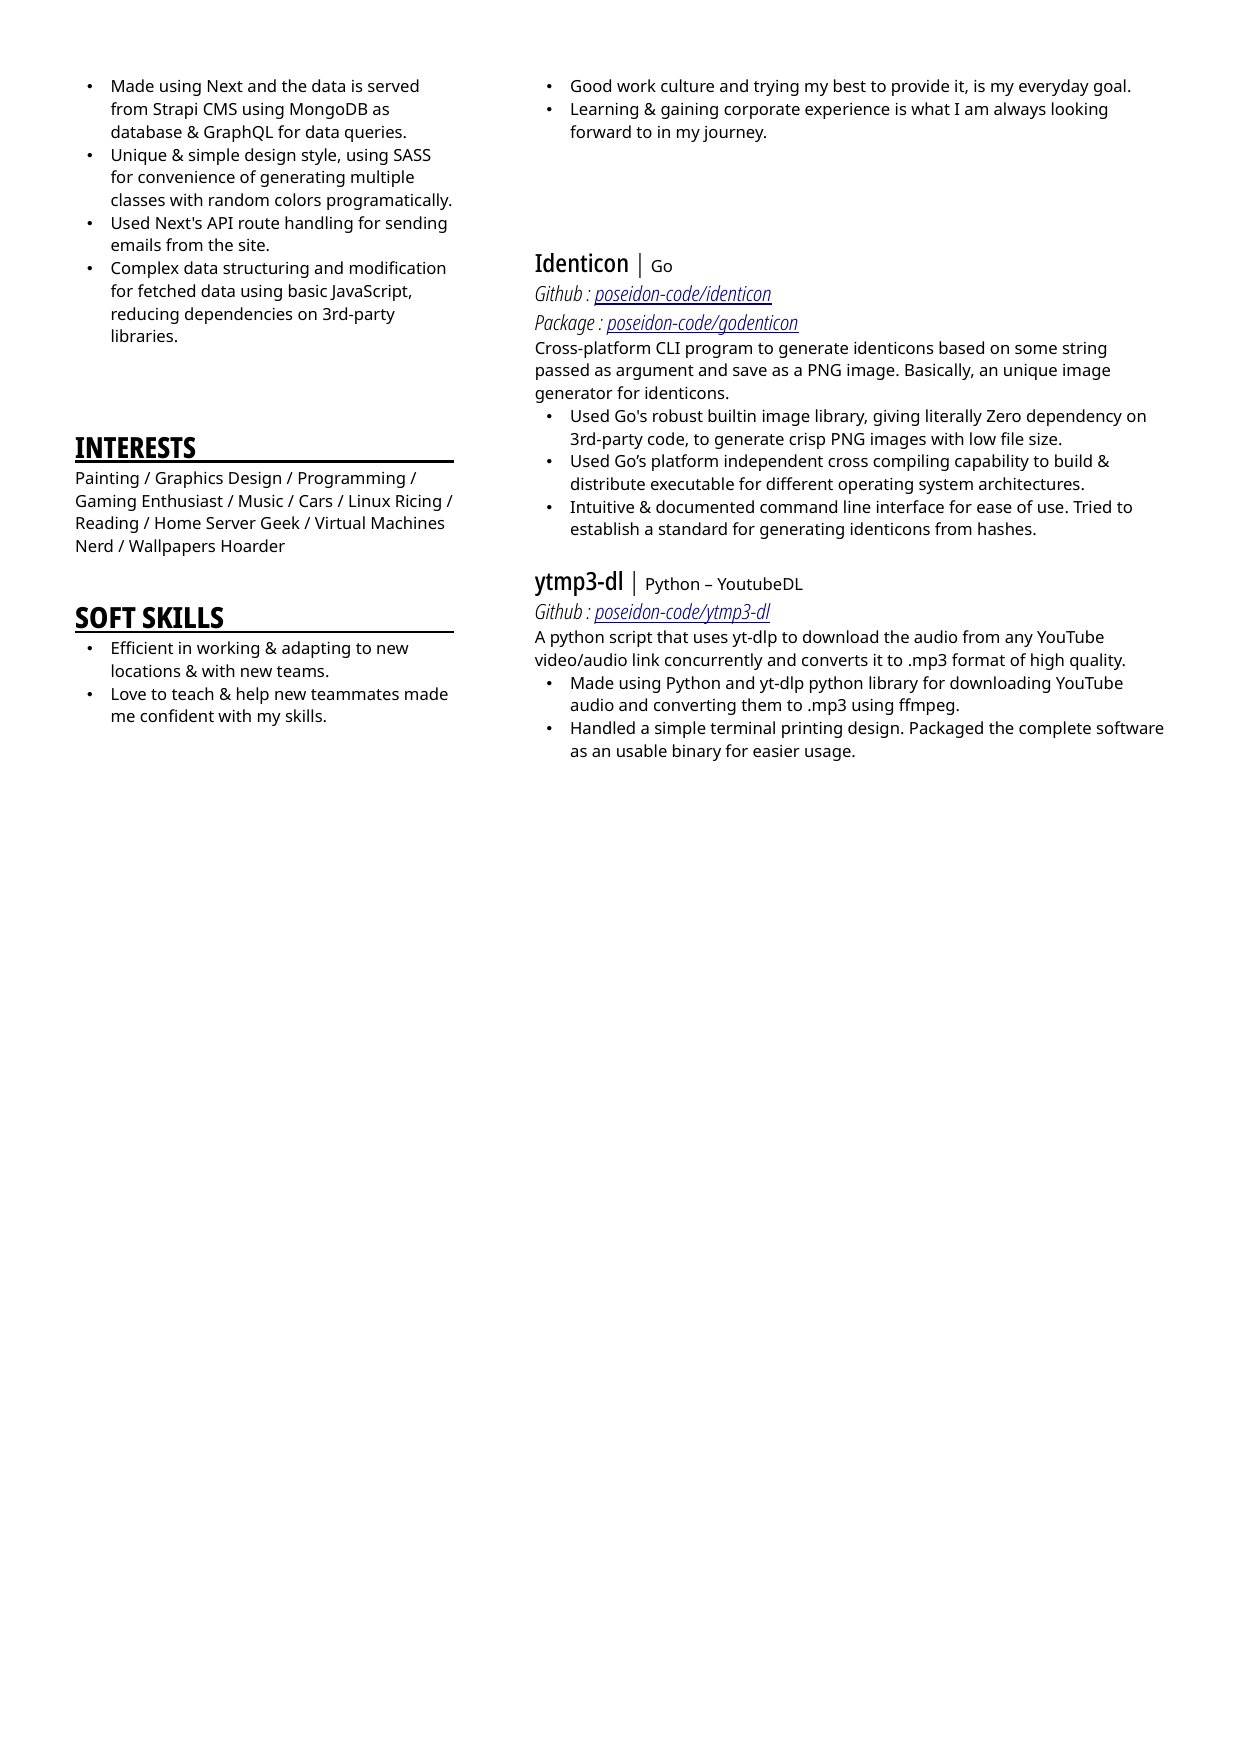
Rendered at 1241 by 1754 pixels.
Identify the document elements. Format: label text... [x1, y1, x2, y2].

list Efficient in working & adapting to new locations & with new teams. [87, 637, 458, 682]
list Used Next's API route handling for sending emails from the site. [87, 211, 458, 257]
list Made using Python and yt-dlp python library for downloading YouTube audio and converting them to .mp3 using ffmpeg. [546, 671, 1165, 717]
text Github : poseidon-code/identicon [534, 279, 1165, 308]
list Learning & gaining corporate experience is what I am always looking forward to in my journey. [546, 98, 1165, 143]
list Intuitive & documented command line interface for ease of use. Tried to establish a standard for generating identicons from hashes. [546, 495, 1165, 541]
list Unique & simple design style, using SASS for convenience of generating multiple classes with random colors programatically. [87, 143, 458, 211]
list Love to teach & help new teammates made me confident with my skills. [87, 682, 458, 728]
list Used Go’s platform independent cross compiling capability to build & distribute executable for different operating system architectures. [546, 450, 1165, 495]
list Complex data structuring and modification for fetched data using basic JavaScript, reducing dependencies on 3rd-party libraries. [87, 257, 458, 347]
text Painting / Graphics Design / Programming / Gaming Enthusiast / Music / Cars / Linux Ricing / Reading / Home Server Geek / Virtual Machines Nerd / Wallpapers Hoarder [75, 467, 458, 557]
text SOFT SKILLS [75, 597, 458, 637]
list Made using Next and the data is served from Strapi CMS using MongoDB as database & GraphQL for data queries. [87, 75, 458, 143]
text ytmp3-dl | Python – YoutubeDL [534, 563, 1165, 597]
text INTERESTS [75, 427, 458, 467]
text Identicon | Go [534, 245, 1165, 279]
list Used Go's robust builtin image library, giving literally Zero dependency on 3rd-party code, to generate crisp PNG images with low file size. [546, 404, 1165, 450]
text A python script that uses yt-dlp to download the audio from any YouTube video/audio link concurrently and converts it to .mp3 format of high quality. [534, 626, 1165, 671]
text Package : poseidon-code/godenticon [534, 308, 1165, 336]
text Github : poseidon-code/ytmp3-dl [534, 597, 1165, 626]
list Good work culture and trying my best to provide it, is my everyday goal. [546, 75, 1165, 98]
list Handled a simple terminal printing design. Packaged the complete software as an usable binary for easier usage. [546, 717, 1165, 762]
text Cross-platform CLI program to generate identicons based on some string passed as argument and save as a PNG image. Basically, an unique image generator for identicons. [534, 336, 1165, 404]
